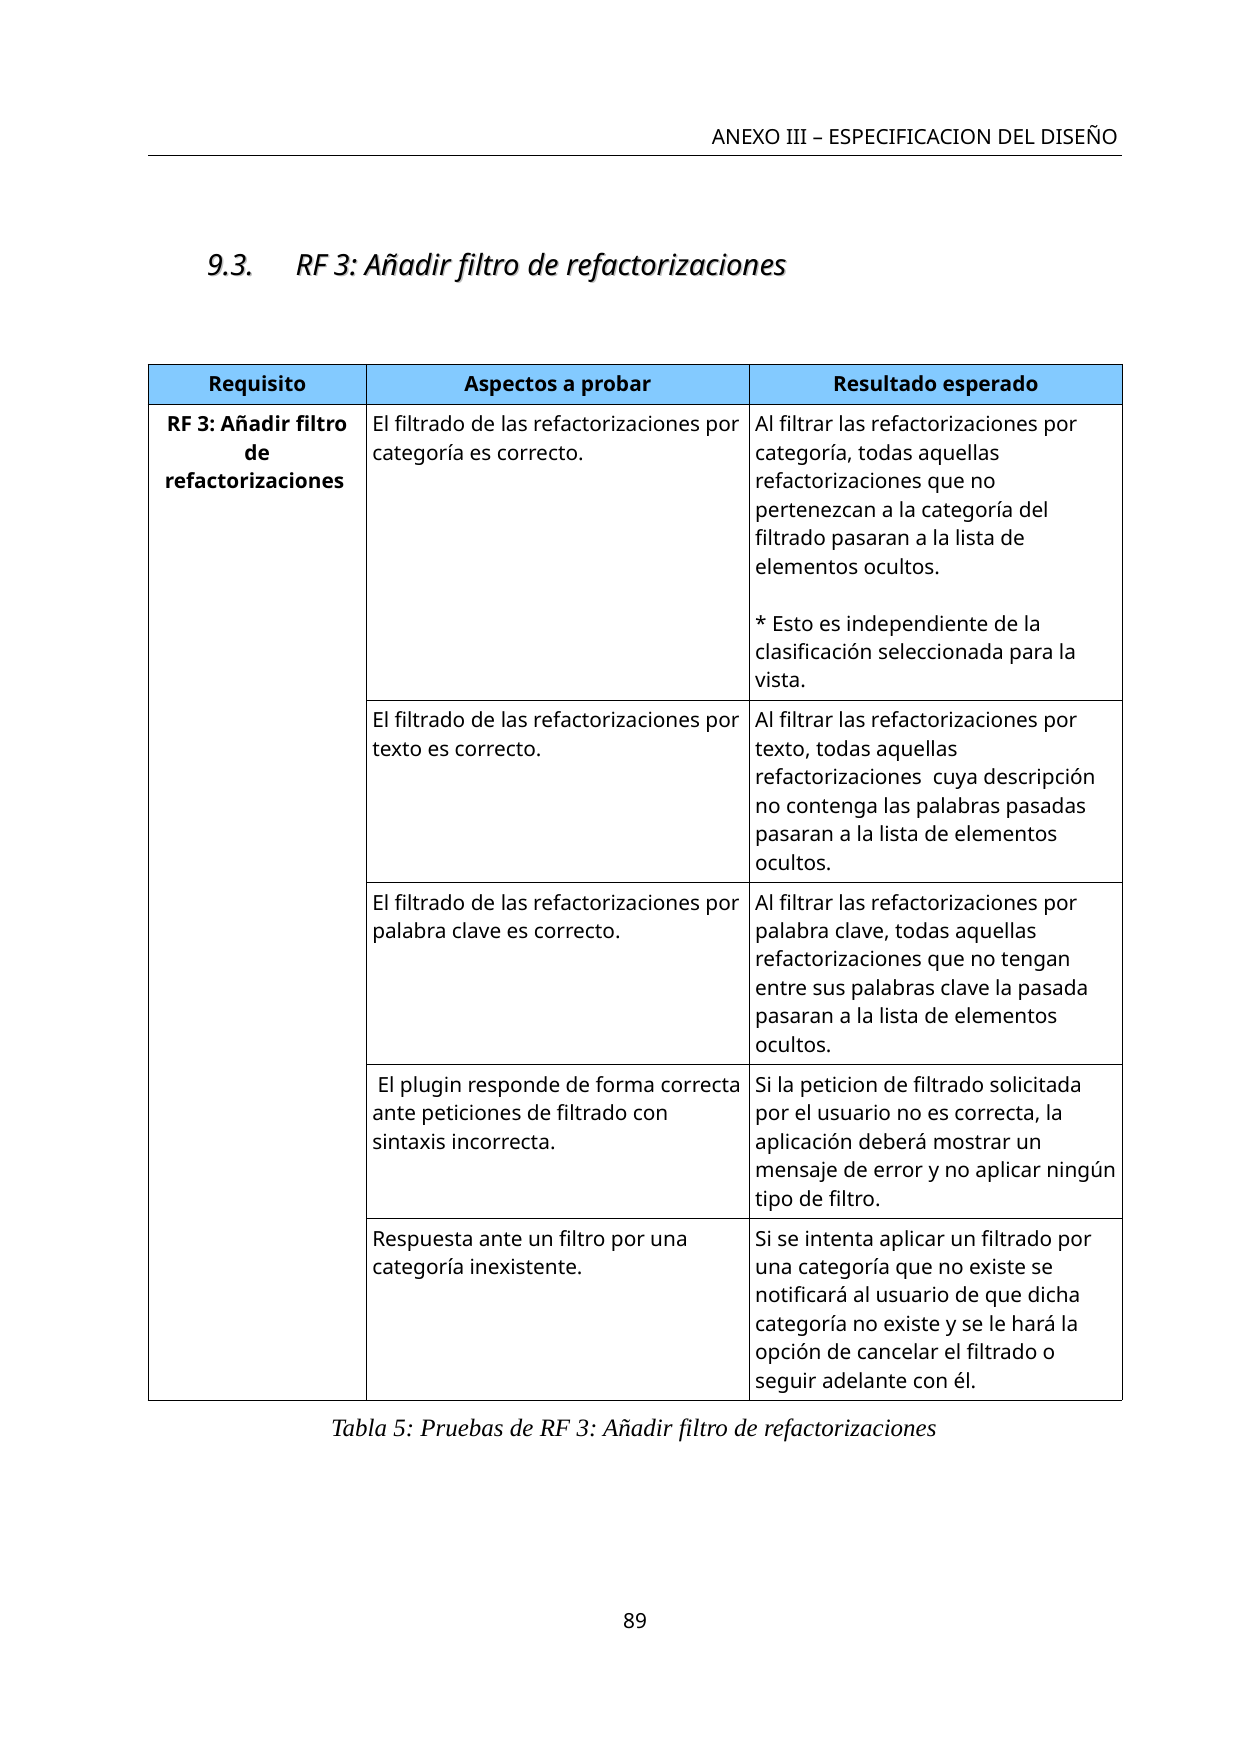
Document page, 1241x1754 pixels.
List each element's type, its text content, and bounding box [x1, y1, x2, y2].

table_header Requisito [149, 365, 366, 404]
table_cell El filtrado de las refactorizaciones por palabra clave es correcto. [367, 883, 749, 1064]
table_header Resultado esperado [750, 365, 1122, 404]
table_cell Si la peticion de filtrado solicitada por el usuario no es correcta, la aplicación deberá mostrar un mensaje de error y no aplicar ningún tipo de filtro. [750, 1065, 1122, 1218]
subtitle RF 3: Añadir filtro de refactorizaciones [207, 244, 1122, 284]
table_header Aspectos a probar [367, 365, 749, 404]
table_cell RF 3: Añadir filtro de refactorizaciones [149, 405, 366, 1400]
table_cell Al filtrar las refactorizaciones por texto, todas aquellas refactorizaciones cuya descripción no contenga las palabras pasadas pasaran a la lista de elementos ocultos. [750, 701, 1122, 882]
table_cell El filtrado de las refactorizaciones por categoría es correcto. [367, 405, 749, 700]
table_cell Respuesta ante un filtro por una categoría inexistente. [367, 1219, 749, 1400]
table_cell Al filtrar las refactorizaciones por categoría, todas aquellas refactorizaciones que no pertenezcan a la categoría del filtrado pasaran a la lista de elementos ocultos. * Esto es independiente de la clasificación seleccionada para la vista. [750, 405, 1122, 700]
table_cell El filtrado de las refactorizaciones por texto es correcto. [367, 701, 749, 882]
table_cell Si se intenta aplicar un filtrado por una categoría que no existe se notificará al usuario de que dicha categoría no existe y se le hará la opción de cancelar el filtrado o seguir adelante con él. [750, 1219, 1122, 1400]
table_cell El plugin responde de forma correcta ante peticiones de filtrado con sintaxis incorrecta. [367, 1065, 749, 1218]
table_cell Al filtrar las refactorizaciones por palabra clave, todas aquellas refactorizaciones que no tengan entre sus palabras clave la pasada pasaran a la lista de elementos ocultos. [750, 883, 1122, 1064]
text Tabla 5: Pruebas de RF 3: Añadir filtro de refactorizaciones [148, 1413, 1122, 1441]
